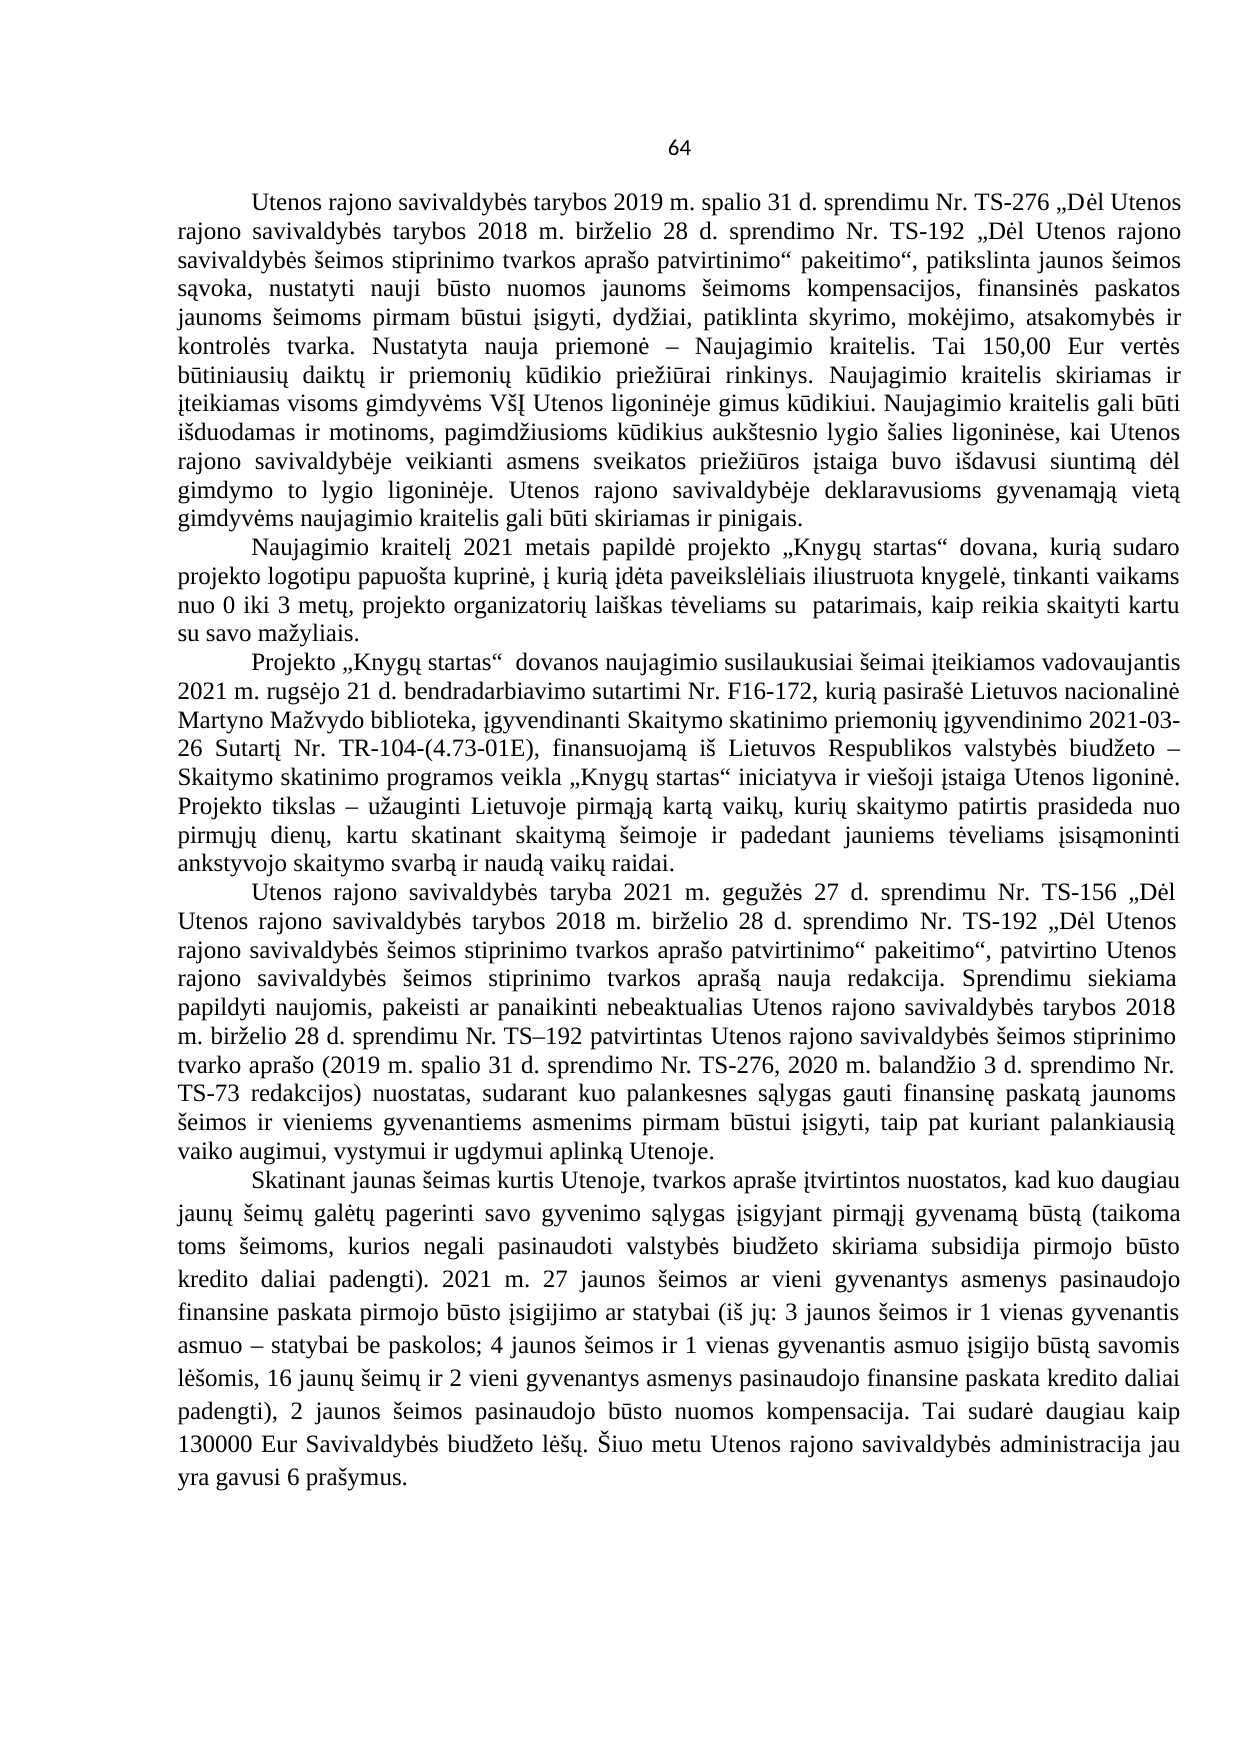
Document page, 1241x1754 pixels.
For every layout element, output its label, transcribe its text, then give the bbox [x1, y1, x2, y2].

text Utenos rajono savivaldybės taryba 2021 m. gegužės 27 d. sprendimu Nr. TS-156 „Dėl Utenos rajono savivaldybės tarybos 2018 m. birželio 28 d. sprendimo Nr. TS-192 „Dėl Utenos rajono savivaldybės šeimos stiprinimo tvarkos aprašo patvirtinimo“ pakeitimo“, patvirtino Utenos rajono savivaldybės šeimos stiprinimo tvarkos aprašą nauja redakcija. Sprendimu siekiama papildyti naujomis, pakeisti ar panaikinti nebeaktualias Utenos rajono savivaldybės tarybos 2018 m. birželio 28 d. sprendimu Nr. TS–192 patvirtintas Utenos rajono savivaldybės šeimos stiprinimo tvarko aprašo (2019 m. spalio 31 d. sprendimo Nr. TS-276, 2020 m. balandžio 3 d. sprendimo Nr. TS-73 redakcijos) nuostatas, sudarant kuo palankesnes sąlygas gauti finansinę paskatą jaunoms šeimos ir vieniems gyvenantiems asmenims pirmam būstui įsigyti, taip pat kuriant palankiausią vaiko augimui, vystymui ir ugdymui aplinką Utenoje. [177, 877, 1176, 1165]
text Utenos rajono savivaldybės tarybos 2019 m. spalio 31 d. sprendimu Nr. TS-276 „Dėl Utenos rajono savivaldybės tarybos 2018 m. birželio 28 d. sprendimo Nr. TS-192 „Dėl Utenos rajono savivaldybės šeimos stiprinimo tvarkos aprašo patvirtinimo“ pakeitimo“, patikslinta jaunos šeimos sąvoka, nustatyti nauji būsto nuomos jaunoms šeimoms kompensacijos, finansinės paskatos jaunoms šeimoms pirmam būstui įsigyti, dydžiai, patiklinta skyrimo, mokėjimo, atsakomybės ir kontrolės tvarka. Nustatyta nauja priemonė – Naujagimio kraitelis. Tai 150,00 Eur vertės būtiniausių daiktų ir priemonių kūdikio priežiūrai rinkinys. Naujagimio kraitelis skiriamas ir įteikiamas visoms gimdyvėms VšĮ Utenos ligoninėje gimus kūdikiui. Naujagimio kraitelis gali būti išduodamas ir motinoms, pagimdžiusioms kūdikius aukštesnio lygio šalies ligoninėse, kai Utenos rajono savivaldybėje veikianti asmens sveikatos priežiūros įstaiga buvo išdavusi siuntimą dėl gimdymo to lygio ligoninėje. Utenos rajono savivaldybėje deklaravusioms gyvenamąją vietą gimdyvėms naujagimio kraitelis gali būti skiriamas ir pinigais. [177, 187, 1181, 532]
text Naujagimio kraitelį 2021 metais papildė projekto „Knygų startas“ dovana, kurią sudaro projekto logotipu papuošta kuprinė, į kurią įdėta paveikslėliais iliustruota knygelė, tinkanti vaikams nuo 0 iki 3 metų, projekto organizatorių laiškas tėveliams su patarimais, kaip reikia skaityti kartu su savo mažyliais. [177, 532, 1181, 647]
text Skatinant jaunas šeimas kurtis Utenoje, tvarkos apraše įtvirtintos nuostatos, kad kuo daugiau jaunų šeimų galėtų pagerinti savo gyvenimo sąlygas įsigyjant pirmąjį gyvenamą būstą (taikoma toms šeimoms, kurios negali pasinaudoti valstybės biudžeto skiriama subsidija pirmojo būsto kredito daliai padengti). 2021 m. 27 jaunos šeimos ar vieni gyvenantys asmenys pasinaudojo finansine paskata pirmojo būsto įsigijimo ar statybai (iš jų: 3 jaunos šeimos ir 1 vienas gyvenantis asmuo – statybai be paskolos; 4 jaunos šeimos ir 1 vienas gyvenantis asmuo įsigijo būstą savomis lėšomis, 16 jaunų šeimų ir 2 vieni gyvenantys asmenys pasinaudojo finansine paskata kredito daliai padengti), 2 jaunos šeimos pasinaudojo būsto nuomos kompensacija. Tai sudarė daugiau kaip 130000 Eur Savivaldybės biudžeto lėšų. Šiuo metu Utenos rajono savivaldybės administracija jau yra gavusi 6 prašymus. [177, 1165, 1181, 1491]
text Projekto „Knygų startas“ dovanos naujagimio susilaukusiai šeimai įteikiamos vadovaujantis 2021 m. rugsėjo 21 d. bendradarbiavimo sutartimi Nr. F16-172, kurią pasirašė Lietuvos nacionalinė Martyno Mažvydo biblioteka, įgyvendinanti Skaitymo skatinimo priemonių įgyvendinimo 2021-03-26 Sutartį Nr. TR-104-(4.73-01E), finansuojamą iš Lietuvos Respublikos valstybės biudžeto – Skaitymo skatinimo programos veikla „Knygų startas“ iniciatyva ir viešoji įstaiga Utenos ligoninė. Projekto tikslas – užauginti Lietuvoje pirmąją kartą vaikų, kurių skaitymo patirtis prasideda nuo pirmųjų dienų, kartu skatinant skaitymą šeimoje ir padedant jauniems tėveliams įsisąmoninti ankstyvojo skaitymo svarbą ir naudą vaikų raidai. [177, 647, 1181, 877]
